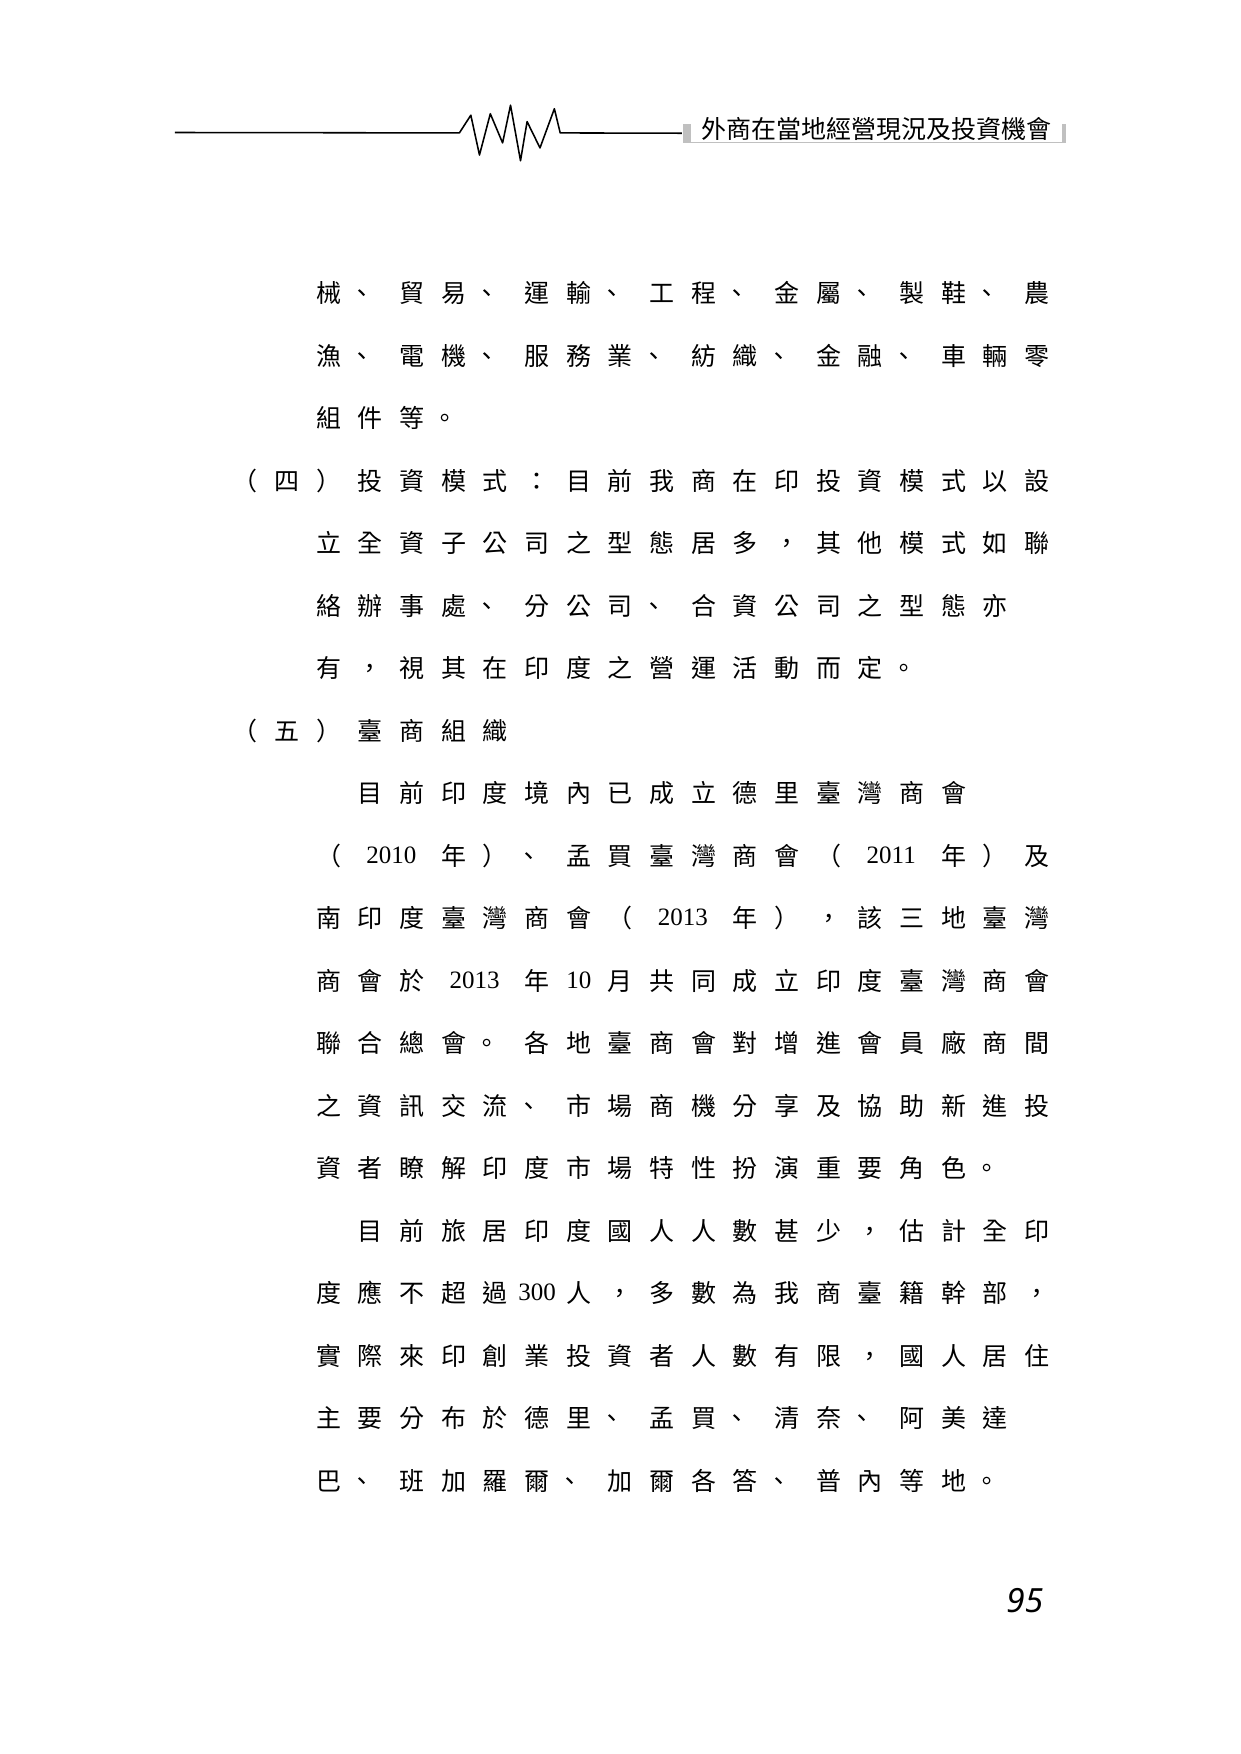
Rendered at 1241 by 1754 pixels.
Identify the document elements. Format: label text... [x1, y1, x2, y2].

text 械、貿易、運輸、工程、金屬、製鞋、農漁、電機、服務業、紡織、金融、車輛零組件等。 [207, 250, 1058, 438]
text （四）投資模式：目前我商在印投資模式以設立全資子公司之型態居多，其他模式如聯絡辦事處、分公司、合資公司之型態亦有，視其在印度之營運活動而定。 [207, 438, 1058, 688]
text 目前旅居印度國人人數甚少，估計全印度應不超過300人，多數為我商臺籍幹部，實際來印創業投資者人數有限，國人居住主要分布於德里、孟買、清奈、阿美達巴、班加羅爾、加爾各答、普內等地。 [281, 1188, 1058, 1500]
text 目前印度境內已成立德里臺灣商會（2010年）、孟買臺灣商會（2011年）及南印度臺灣商會（2013年），該三地臺灣商會於2013年10月共同成立印度臺灣商會聯合總會。各地臺商會對增進會員廠商間之資訊交流、市場商機分享及協助新進投資者瞭解印度市場特性扮演重要角色。 [281, 750, 1058, 1188]
text （五）臺商組織 [207, 688, 1058, 750]
